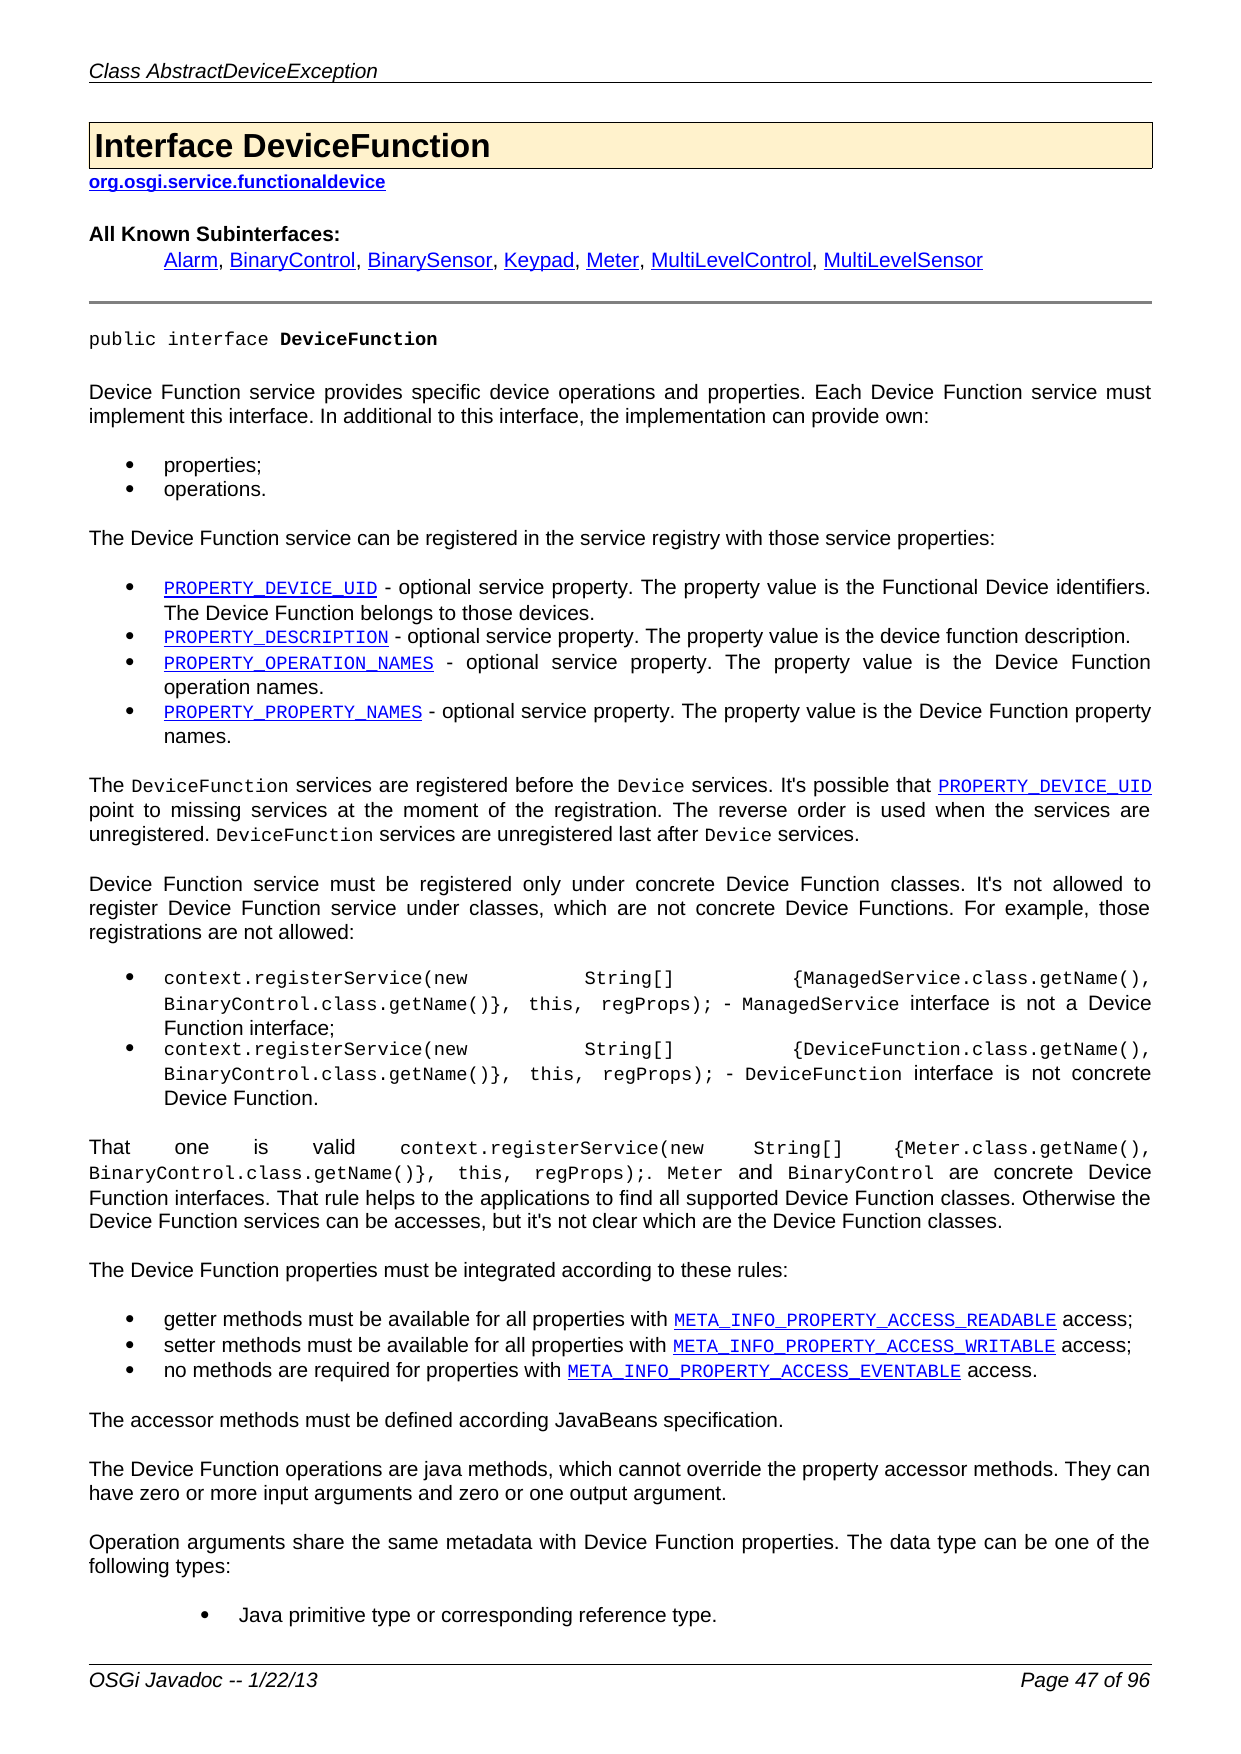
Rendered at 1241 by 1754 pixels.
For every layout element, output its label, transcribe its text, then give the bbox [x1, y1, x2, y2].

text The Device Function properties must be integrated according to these rules: [88, 1258, 1152, 1282]
list getter methods must be available for all properties with META_INFO_PROPERTY_ACCESS_READABLE access; [126, 1307, 1152, 1332]
list PROPERTY_PROPERTY_NAMES - optional service property. The property value is the Device Function property names. [126, 699, 1152, 748]
list context.registerService(new String[] {DeviceFunction.class.getName(), BinaryControl.class.getName()}, this, regProps); - DeviceFunction interface is not concrete Device Function. [126, 1039, 1152, 1110]
list setter methods must be available for all properties with META_INFO_PROPERTY_ACCESS_WRITABLE access; [126, 1332, 1152, 1358]
list context.registerService(new String[] {ManagedService.class.getName(), BinaryControl.class.getName()}, this, regProps); - ManagedService interface is not a Device Function interface; [126, 969, 1152, 1039]
text That one is valid context.registerService(new String[] {Meter.class.getName(), BinaryControl.class.getName()}, this, regProps);. Meter and BinaryControl are concrete Device Function interfaces. That rule helps to the applications to find all supported Device Function classes. Otherwise the Device Function services can be accesses, but it's not clear which are the Device Function classes. [88, 1135, 1152, 1233]
text Device Function service must be registered only under concrete Device Function classes. It's not allowed to register Device Function service under classes, which are not concrete Device Functions. For example, those registrations are not allowed: [88, 872, 1152, 944]
text The Device Function service can be registered in the service registry with those service properties: [88, 526, 1152, 550]
text The DeviceFunction services are registered before the Device services. It's possible that PROPERTY_DEVICE_UID point to missing services at the moment of the registration. The reverse order is used when the services are unregistered. DeviceFunction services are unregistered last after Device services. [88, 773, 1152, 847]
list operations. [126, 477, 1152, 501]
subtitle All Known Subinterfaces: [88, 222, 1152, 246]
subtitle Interface DeviceFunction [90, 123, 1152, 168]
list PROPERTY_DESCRIPTION - optional service property. The property value is the device function description. [126, 624, 1152, 649]
list properties; [126, 453, 1152, 477]
text The accessor methods must be defined according JavaBeans specification. [88, 1408, 1152, 1432]
text org.osgi.service.functionaldevice [88, 171, 1152, 193]
list no methods are required for properties with META_INFO_PROPERTY_ACCESS_EVENTABLE access. [126, 1358, 1152, 1383]
text Operation arguments share the same metadata with Device Function properties. The data type can be one of the following types: [88, 1530, 1152, 1578]
text public interface DeviceFunction [88, 330, 1152, 351]
text Alarm, BinaryControl, BinarySensor, Keypad, Meter, MultiLevelControl, MultiLevelSensor [163, 248, 1152, 272]
text The Device Function operations are java methods, which cannot override the property accessor methods. They can have zero or more input arguments and zero or one output argument. [88, 1457, 1152, 1505]
list PROPERTY_OPERATION_NAMES - optional service property. The property value is the Device Function operation names. [126, 649, 1152, 699]
list PROPERTY_DEVICE_UID - optional service property. The property value is the Functional Device identifiers. The Device Function belongs to those devices. [126, 575, 1152, 624]
text Device Function service provides specific device operations and properties. Each Device Function service must implement this interface. In additional to this interface, the implementation can provide own: [88, 380, 1152, 428]
list Java primitive type or corresponding reference type. [201, 1603, 1152, 1627]
